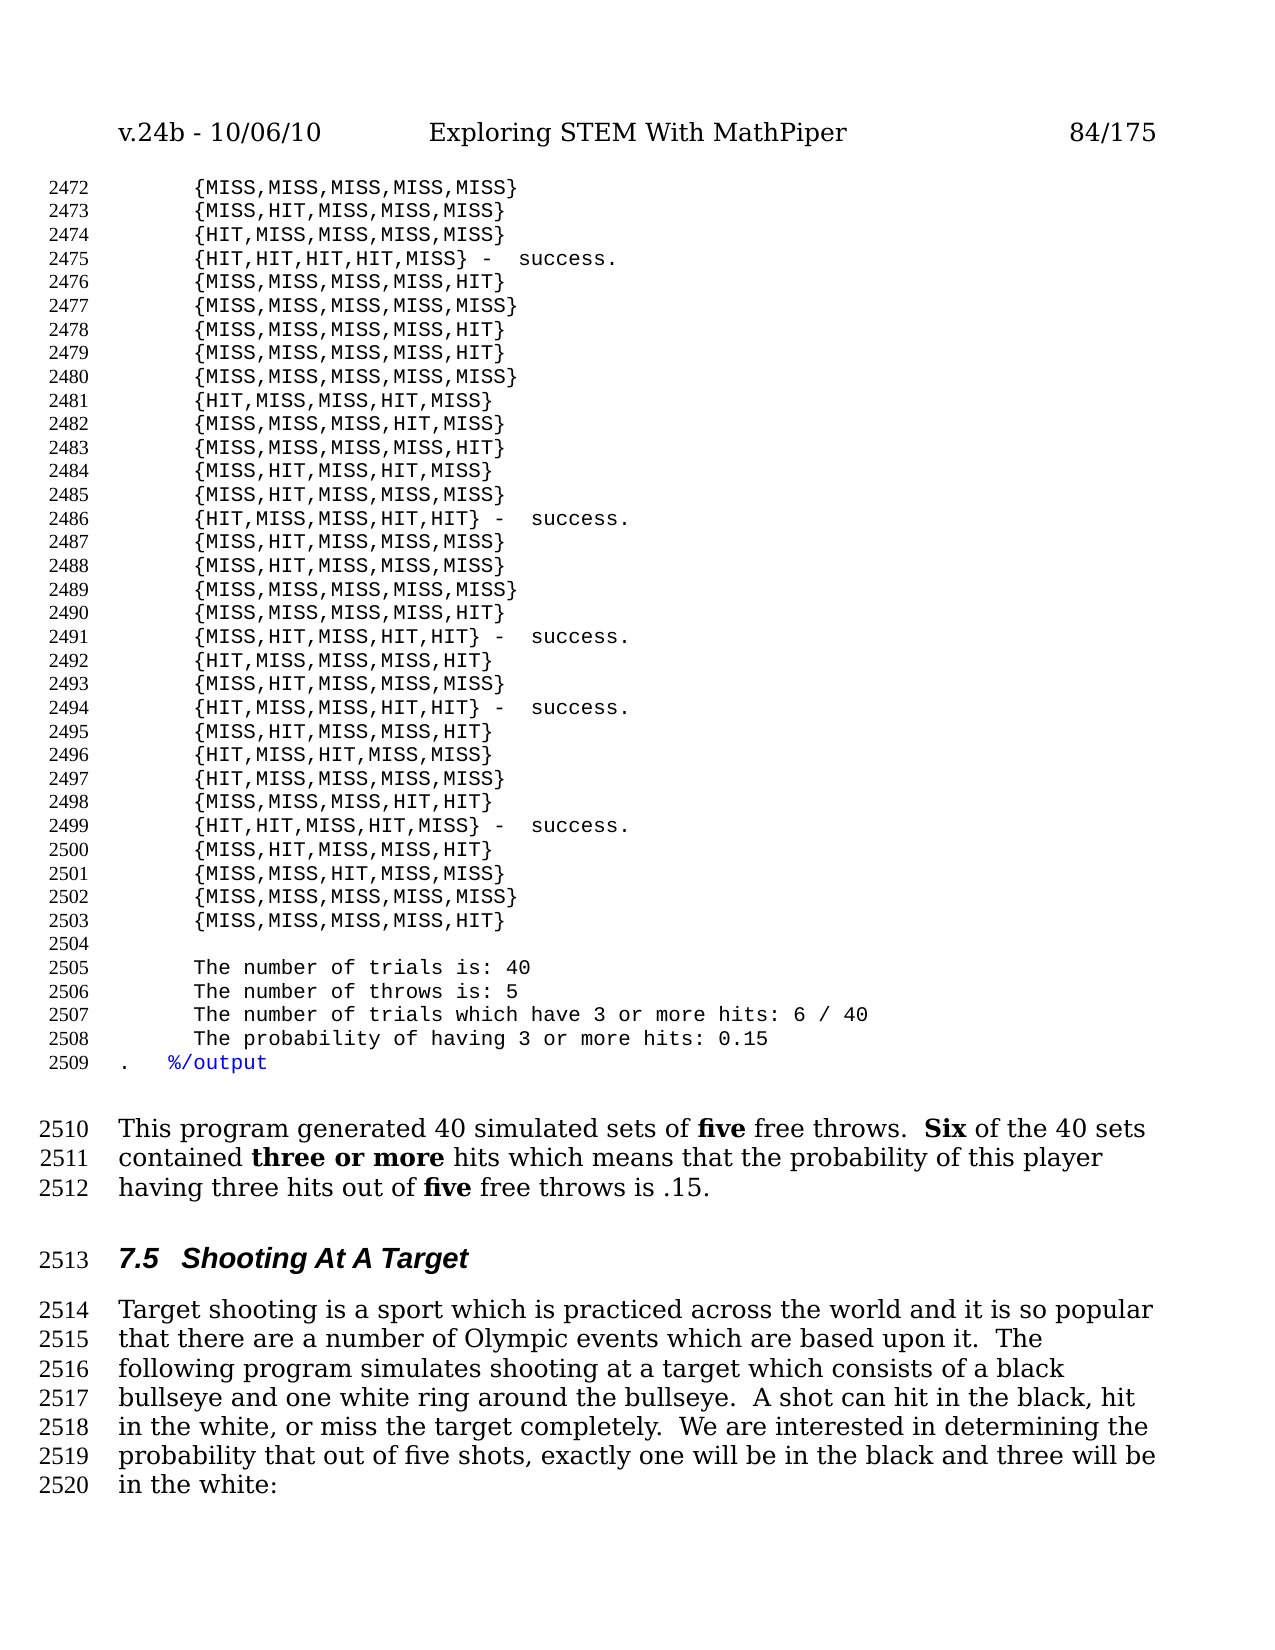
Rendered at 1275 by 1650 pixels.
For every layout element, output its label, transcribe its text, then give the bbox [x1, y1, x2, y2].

text The number of trials is: 40 [118, 957, 1157, 981]
text {MISS,MISS,MISS,MISS,HIT} [118, 319, 1157, 342]
text {MISS,HIT,MISS,MISS,MISS} [118, 673, 1157, 697]
text {HIT,MISS,MISS,MISS,MISS} [118, 768, 1157, 792]
text {MISS,MISS,MISS,MISS,MISS} [118, 886, 1157, 910]
text {MISS,HIT,MISS,MISS,MISS} [118, 484, 1157, 508]
text {MISS,MISS,MISS,MISS,MISS} [118, 177, 1157, 200]
text {MISS,MISS,MISS,HIT,MISS} [118, 413, 1157, 437]
text . %/output [118, 1052, 1157, 1075]
text This program generated 40 simulated sets of five free throws. Six of the 40 sets contained three or more hits which means that the probability of this player having three hits out of five free throws is .15. [118, 1114, 1157, 1202]
text {HIT,MISS,MISS,MISS,HIT} [118, 650, 1157, 673]
text The number of throws is: 5 [118, 981, 1157, 1004]
text {MISS,MISS,MISS,MISS,HIT} [118, 342, 1157, 366]
text {HIT,MISS,MISS,MISS,MISS} [118, 224, 1157, 248]
text {HIT,MISS,MISS,HIT,MISS} [118, 389, 1157, 413]
text {HIT,HIT,HIT,HIT,MISS} - success. [118, 248, 1157, 271]
text {HIT,MISS,HIT,MISS,MISS} [118, 744, 1157, 768]
text {MISS,HIT,MISS,MISS,HIT} [118, 839, 1157, 862]
text {MISS,MISS,MISS,MISS,HIT} [118, 602, 1157, 626]
text {MISS,MISS,MISS,MISS,HIT} [118, 910, 1157, 933]
text {MISS,MISS,HIT,MISS,MISS} [118, 862, 1157, 886]
text {MISS,MISS,MISS,HIT,HIT} [118, 792, 1157, 815]
text The probability of having 3 or more hits: 0.15 [118, 1028, 1157, 1052]
text {MISS,MISS,MISS,MISS,MISS} [118, 579, 1157, 602]
text {MISS,HIT,MISS,MISS,HIT} [118, 721, 1157, 744]
text {MISS,HIT,MISS,MISS,MISS} [118, 531, 1157, 555]
text {MISS,HIT,MISS,MISS,MISS} [118, 200, 1157, 224]
text {HIT,HIT,MISS,HIT,MISS} - success. [118, 815, 1157, 839]
text {HIT,MISS,MISS,HIT,HIT} - success. [118, 697, 1157, 721]
text {HIT,MISS,MISS,HIT,HIT} - success. [118, 508, 1157, 531]
text {MISS,HIT,MISS,HIT,HIT} - success. [118, 626, 1157, 650]
text {MISS,MISS,MISS,MISS,HIT} [118, 437, 1157, 461]
text {MISS,HIT,MISS,MISS,MISS} [118, 555, 1157, 579]
text {MISS,HIT,MISS,HIT,MISS} [118, 461, 1157, 484]
text The number of trials which have 3 or more hits: 6 / 40 [118, 1004, 1157, 1028]
text {MISS,MISS,MISS,MISS,MISS} [118, 295, 1157, 319]
text Target shooting is a sport which is practiced across the world and it is so popular that there are a number of Olympic events which are based upon it. The following program simulates shooting at a target which consists of a black bullseye and one white ring around the bullseye. A shot can hit in the black, hit in the white, or miss the target completely. We are interested in determining the probability that out of five shots, exactly one will be in the black and three will be in the white: [118, 1295, 1157, 1499]
text {MISS,MISS,MISS,MISS,MISS} [118, 366, 1157, 389]
subtitle Shooting At A Target [118, 1241, 1157, 1274]
text {MISS,MISS,MISS,MISS,HIT} [118, 271, 1157, 295]
